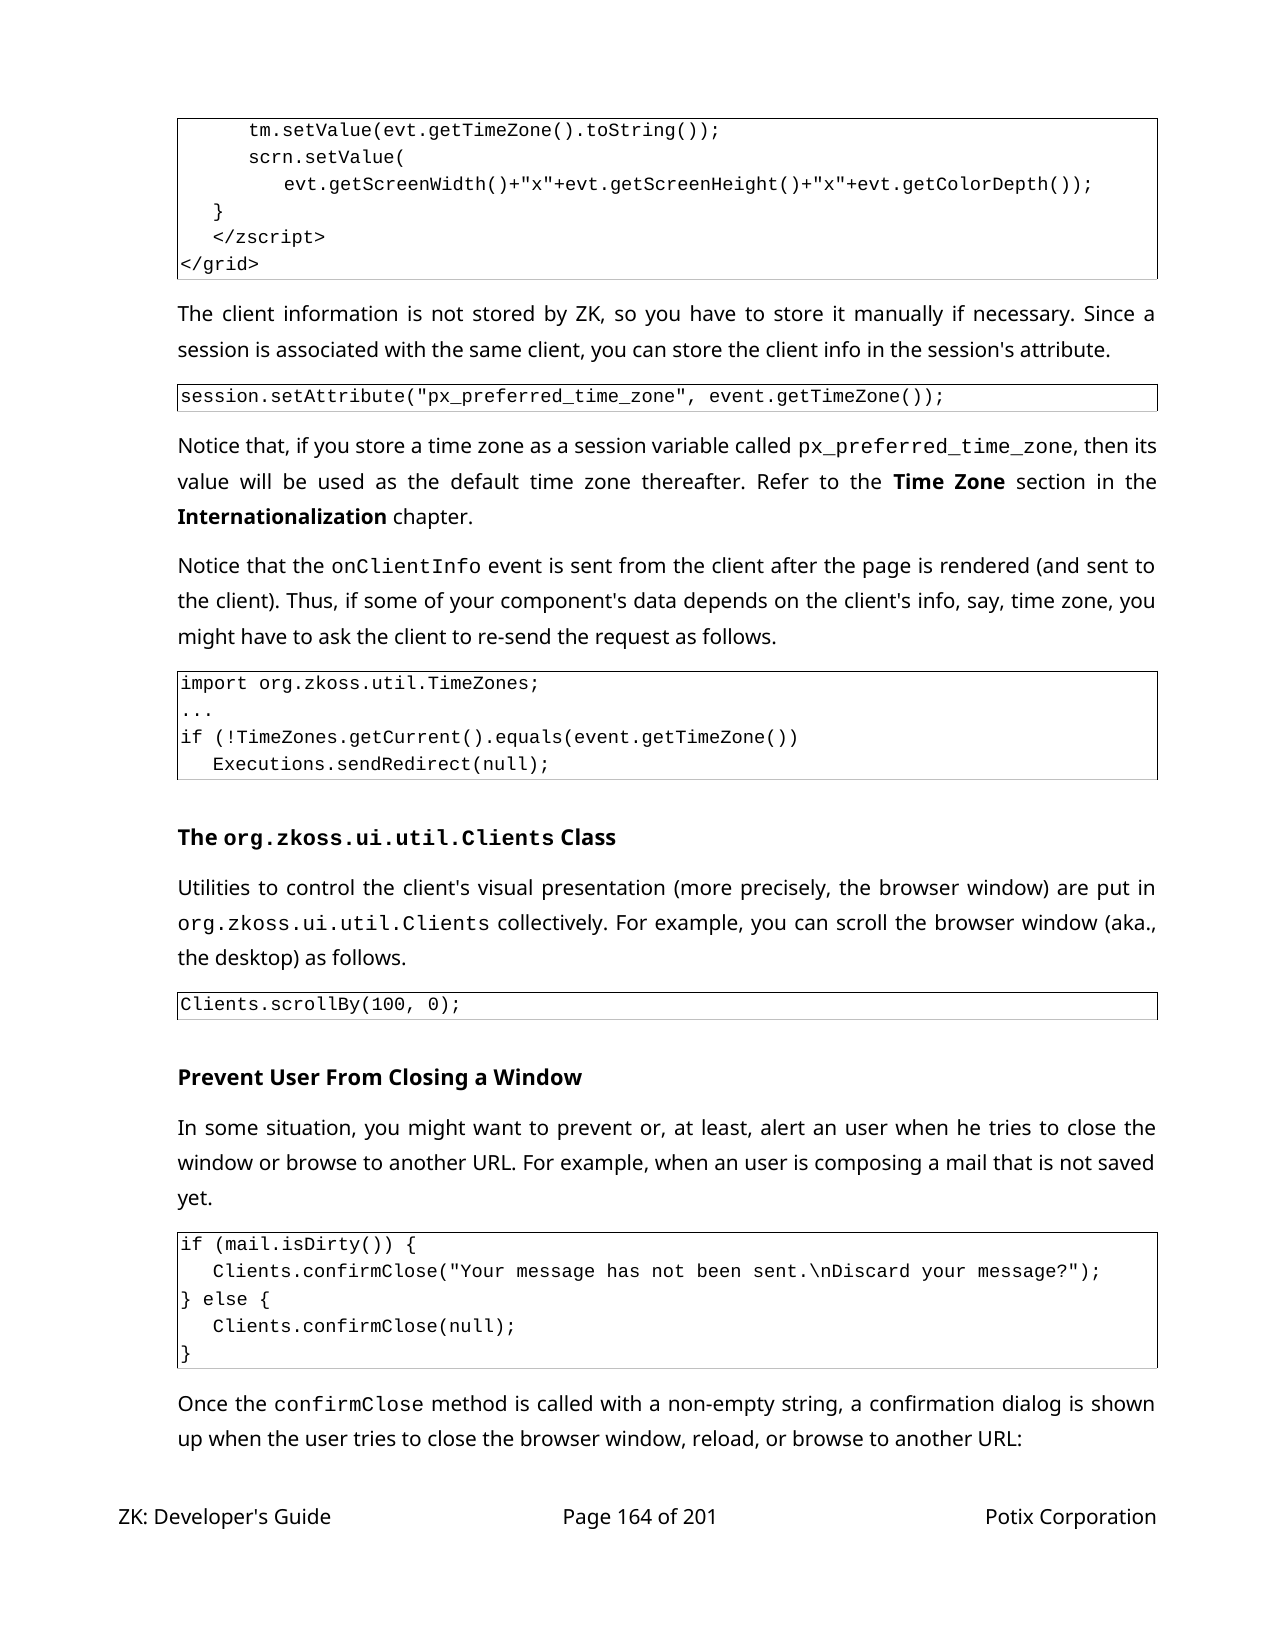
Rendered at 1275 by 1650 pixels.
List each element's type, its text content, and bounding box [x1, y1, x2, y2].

text } [178, 1341, 1157, 1368]
text if (mail.isDirty()) { [178, 1233, 1157, 1256]
text Clients.scrollBy(100, 0); [178, 993, 1157, 1019]
text tm.setValue(evt.getTimeZone().toString()); scrn.setValue( [178, 119, 1157, 169]
text Clients.confirmClose("Your message has not been sent.\nDiscard your message?"); [178, 1259, 1157, 1283]
text Once the confirmClose method is called with a non-empty string, a confirmation dialog is shown up when the user tries to close the browser window, reload, or browse to another URL: [177, 1389, 1157, 1452]
text ... [178, 698, 1157, 722]
text session.setAttribute("px_preferred_time_zone", event.getTimeZone()); [178, 385, 1157, 411]
text Notice that, if you store a time zone as a session variable called px_preferred_time_zone, then its value will be used as the default time zone thereafter. Refer to the Time Zone section in the Internationalization chapter. [177, 431, 1157, 530]
subtitle Prevent User From Closing a Window [177, 1062, 1157, 1092]
text evt.getScreenWidth()+"x"+evt.getScreenHeight()+"x"+evt.getColorDepth()); } </zscript> </grid> [178, 172, 1157, 279]
text Utilities to control the client's visual presentation (more precisely, the browser window) are put in org.zkoss.ui.util.Clients collectively. For example, you can scroll the browser window (aka., the desktop) as follows. [177, 873, 1157, 972]
text Executions.sendRedirect(null); [178, 752, 1157, 779]
text Notice that the onClientInfo event is sent from the client after the page is rendered (and sent to the client). Thus, if some of your component's data depends on the client's info, say, time zone, you might have to ask the client to re-send the request as follows. [177, 551, 1157, 650]
text The client information is not stored by ZK, so you have to store it manually if necessary. Since a session is associated with the same client, you can store the client info in the session's attribute. [177, 299, 1157, 363]
text import org.zkoss.util.TimeZones; [178, 672, 1157, 695]
subtitle The org.zkoss.ui.util.Clients Class [177, 822, 1157, 852]
text Clients.confirmClose(null); [178, 1313, 1157, 1338]
text In some situation, you might want to prevent or, at least, alert an user when he tries to close the window or browse to another URL. For example, when an user is composing a mail that is not saved yet. [177, 1113, 1157, 1211]
text if (!TimeZones.getCurrent().equals(event.getTimeZone()) [178, 725, 1157, 749]
text } else { [178, 1286, 1157, 1311]
